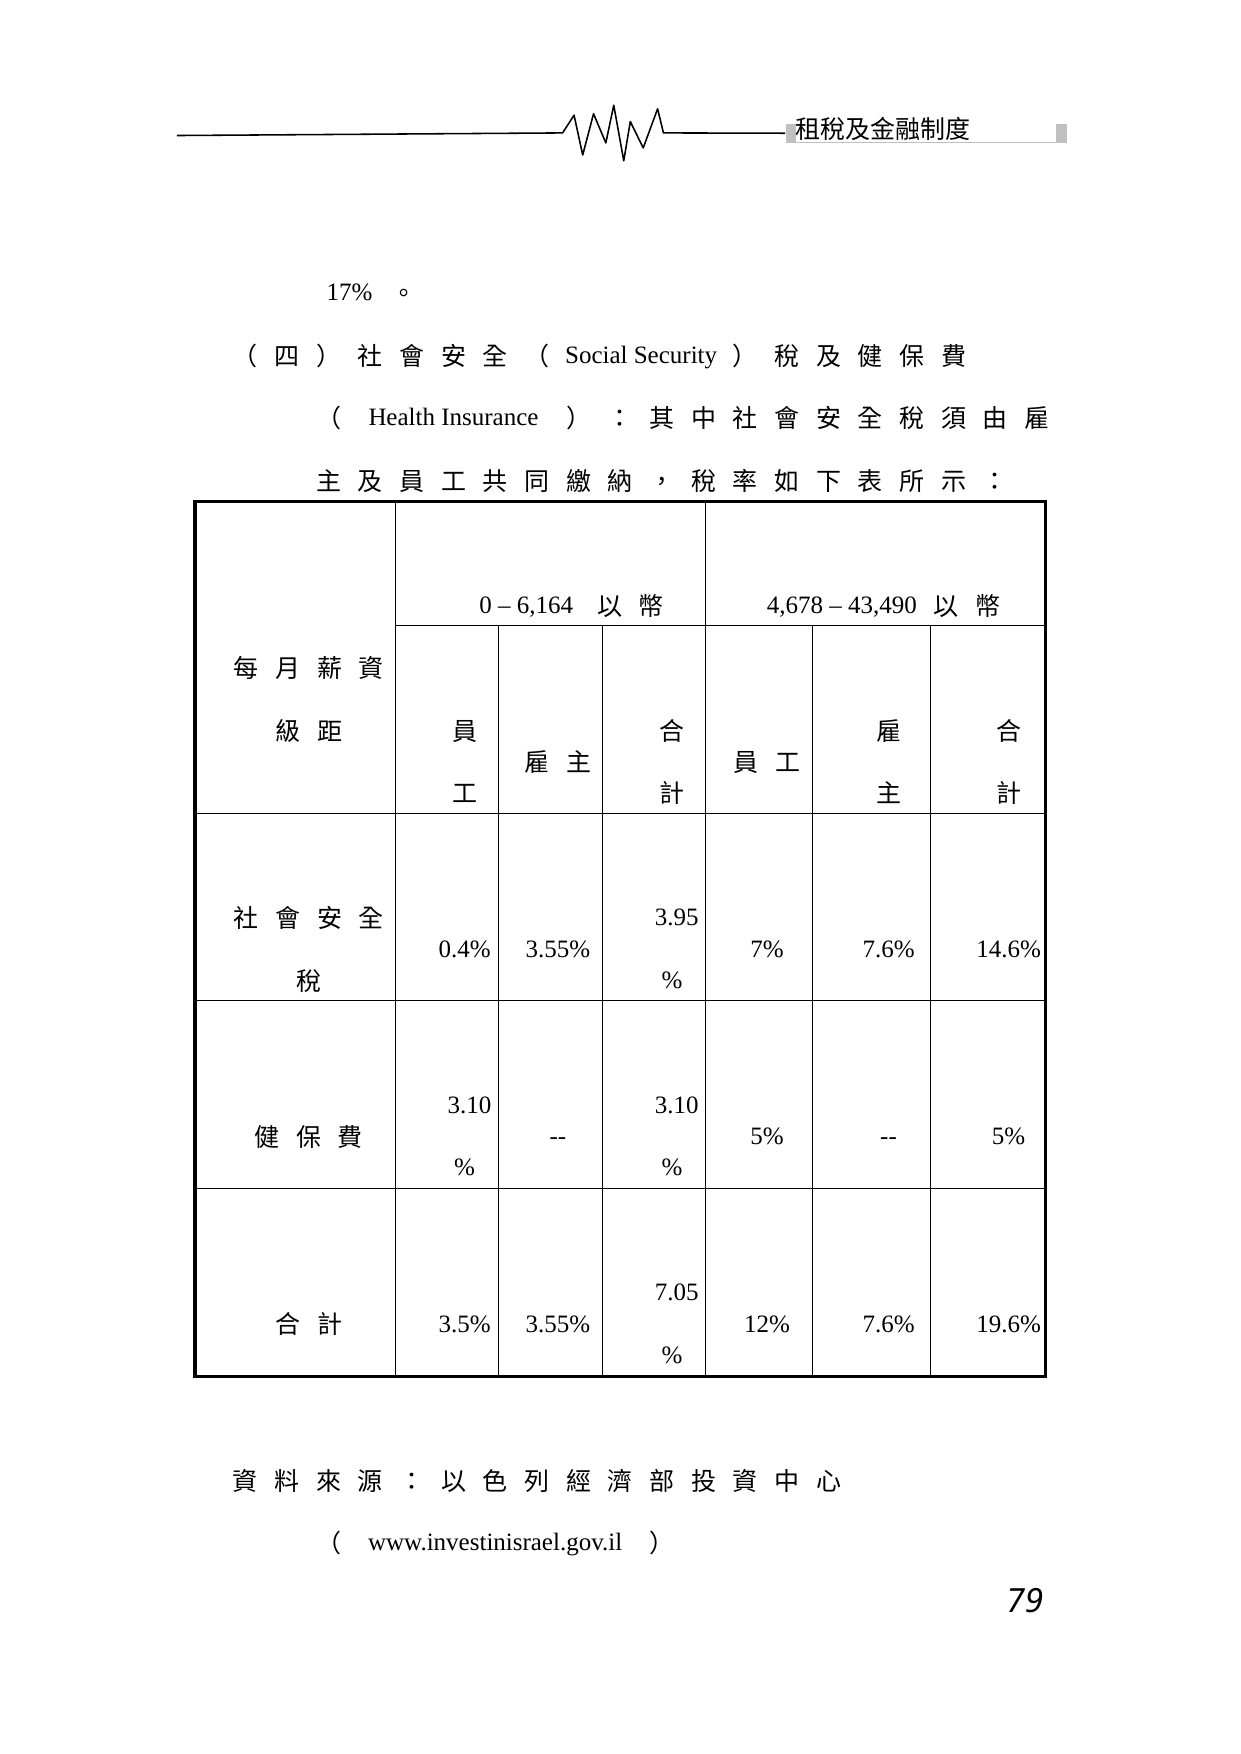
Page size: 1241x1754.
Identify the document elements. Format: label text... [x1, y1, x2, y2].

table_cell 3.55% [499, 1189, 602, 1375]
table_cell 社會安全稅 [197, 814, 395, 1000]
table_cell 12% [706, 1189, 812, 1375]
table_cell 7.6% [813, 814, 930, 1000]
table_cell 5% [706, 1001, 812, 1188]
table_cell 健保費 [197, 1001, 395, 1188]
table_cell 7.6% [813, 1189, 930, 1375]
table_cell 0.4% [396, 814, 498, 1000]
table_cell 合計 [603, 626, 705, 813]
table_cell 19.6% [931, 1189, 1044, 1375]
table_header 每月薪資級距 [197, 503, 395, 813]
table_cell 合計 [197, 1189, 395, 1375]
table_cell -- [499, 1001, 602, 1188]
text （四）社會安全（Social Security）稅及健保費（Health Insurance）：其中社會安全稅須由雇主及員工共同繳納，稅率如下表所示： [207, 313, 1058, 500]
table_cell 7% [706, 814, 812, 1000]
table_cell 3.55% [499, 814, 602, 1000]
table_cell 員工 [706, 626, 812, 813]
table_cell 3.10% [603, 1001, 705, 1188]
table_cell -- [813, 1001, 930, 1188]
table_cell 14.6% [931, 814, 1044, 1000]
table_cell 5% [931, 1001, 1044, 1188]
table_cell 7.05% [603, 1189, 705, 1375]
table_cell 員工 [396, 626, 498, 813]
table_header 0 – 6,164以幣 [396, 503, 705, 625]
table_header 4,678 – 43,490以幣 [706, 503, 1044, 625]
text 資料來源：以色列經濟部投資中心（www.investinisrael.gov.il） [207, 1438, 1058, 1563]
table_cell 雇主 [813, 626, 930, 813]
table_cell 雇主 [499, 626, 602, 813]
table_cell 3.10% [396, 1001, 498, 1188]
table_cell 合計 [931, 626, 1044, 813]
table_cell 3.95% [603, 814, 705, 1000]
table_cell 3.5% [396, 1189, 498, 1375]
text 17%。 [207, 250, 1058, 313]
